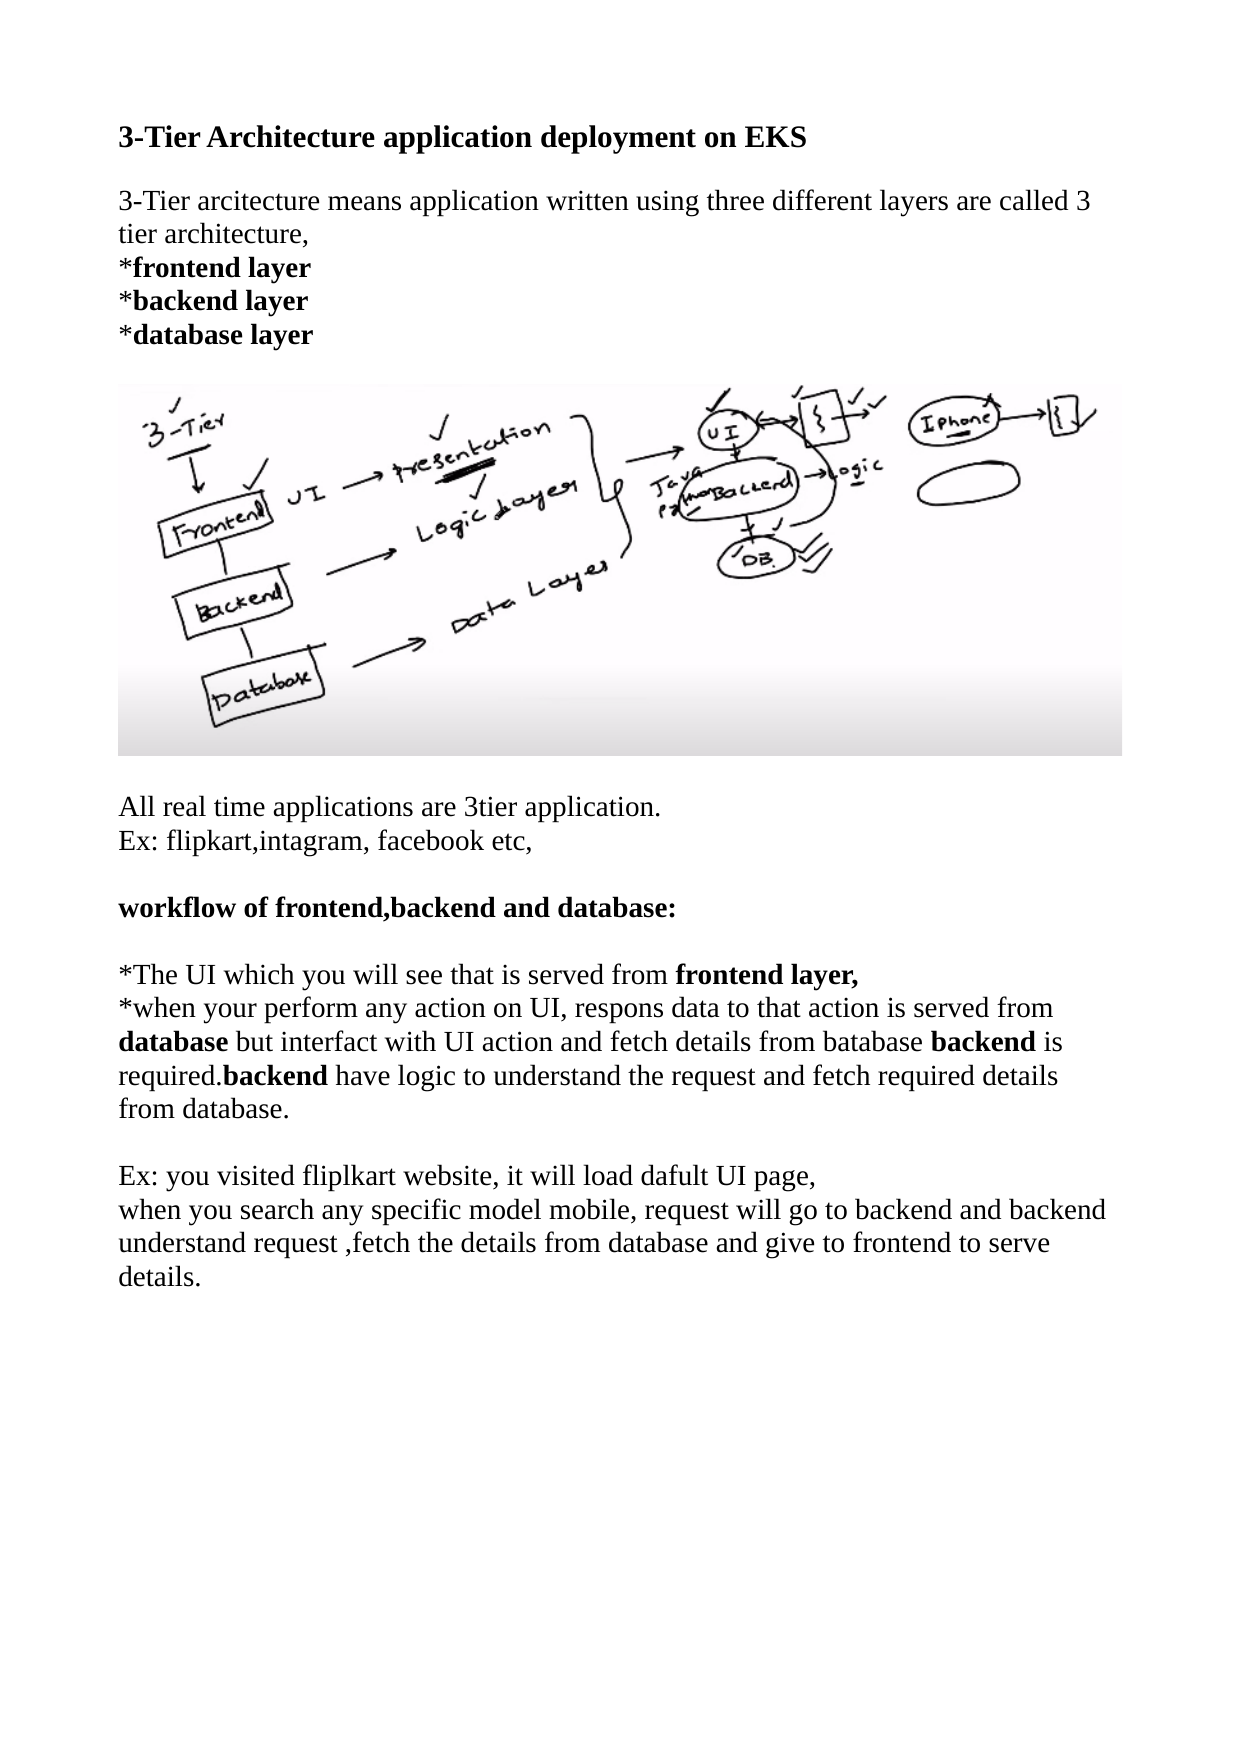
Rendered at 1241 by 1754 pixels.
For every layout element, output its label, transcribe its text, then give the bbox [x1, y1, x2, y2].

text when you search any specific model mobile, request will go to backend and backend understand request ,fetch the details from database and give to frontend to serve details. [118, 1192, 1122, 1292]
text workflow of frontend,backend and database: [118, 890, 1122, 923]
text *database layer [118, 317, 1122, 351]
text *The UI which you will see that is served from frontend layer, [118, 957, 1122, 991]
text Ex: flipkart,intagram, facebook etc, [118, 823, 1122, 856]
picture [118, 384, 1123, 756]
text *when your perform any action on UI, respons data to that action is served from database but interfact with UI action and fetch details from batabase backend is required.backend have logic to understand the request and fetch required details from database. [118, 991, 1122, 1125]
text Ex: you visited fliplkart website, it will load dafult UI page, [118, 1158, 1122, 1192]
text *frontend layer [118, 250, 1122, 283]
text *backend layer [118, 283, 1122, 317]
text 3-Tier Architecture application deployment on EKS [118, 118, 1122, 154]
text All real time applications are 3tier application. [118, 789, 1122, 823]
text 3-Tier arcitecture means application written using three different layers are called 3 tier architecture, [118, 183, 1122, 250]
